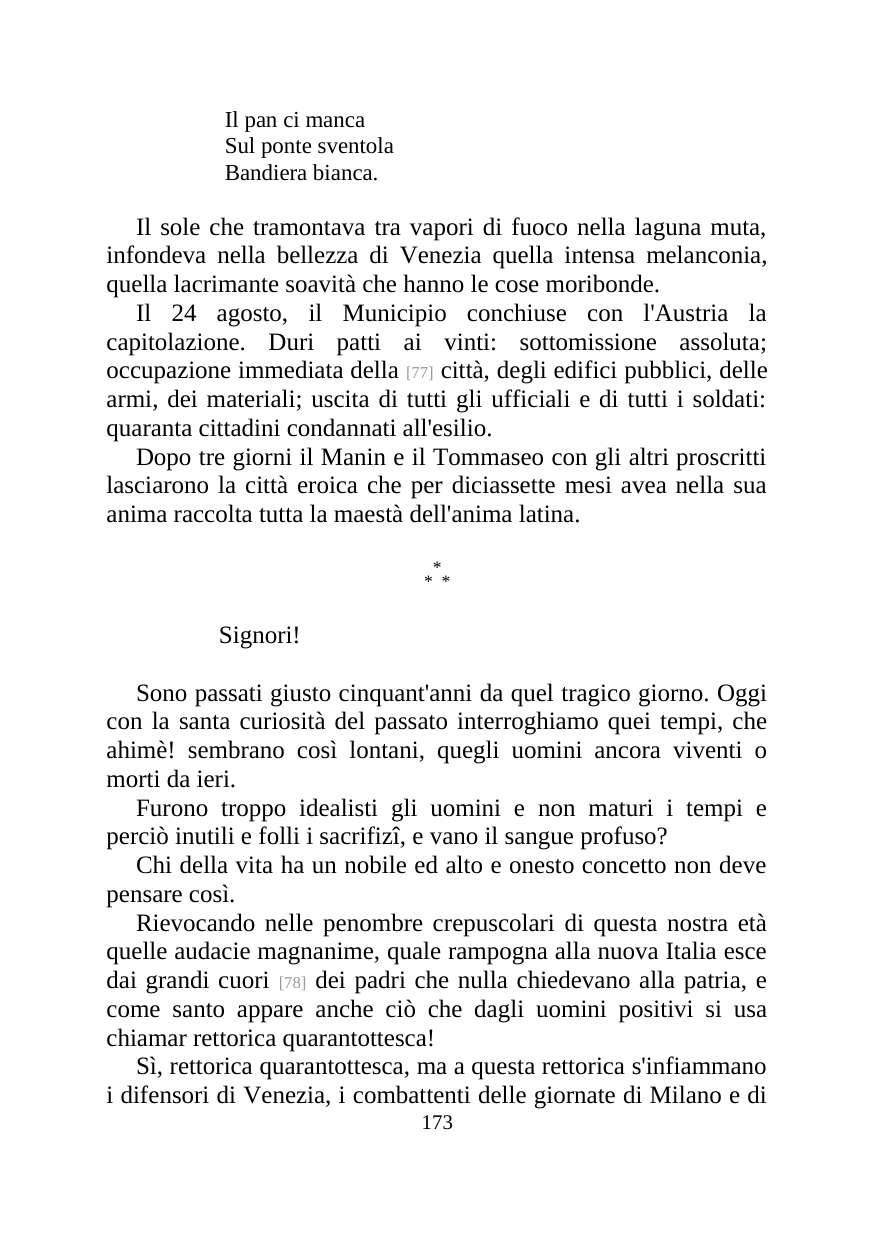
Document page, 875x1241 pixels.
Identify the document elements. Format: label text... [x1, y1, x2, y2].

text Sì, rettorica quarantottesca, ma a questa rettorica s'infiammano i difensori di Venezia, i combattenti delle giornate di Milano e di [106, 1051, 768, 1109]
text Bandiera bianca. [195, 159, 768, 185]
text Furono troppo idealisti gli uomini e non maturi i tempi e perciò inutili e folli i sacrifizî, e vano il sangue profuso? [106, 793, 768, 850]
text Dopo tre giorni il Manin e il Tommaseo con gli altri proscritti lasciarono la città eroica che per diciassette mesi avea nella sua anima raccolta tutta la maestà dell'anima latina. [106, 442, 768, 528]
text Il 24 agosto, il Municipio conchiuse con l'Austria la capitolazione. Duri patti ai vinti: sottomissione assoluta; occupazione immediata della [77] città, degli edifici pubblici, delle armi, dei materiali; uscita di tutti gli ufficiali e di tutti i soldati: quaranta cittadini condannati all'esilio. [106, 298, 768, 442]
text Sul ponte sventola [195, 133, 768, 159]
text Il sole che tramontava tra vapori di fuoco nella laguna muta, infondeva nella bellezza di Venezia quella intensa melanconia, quella lacrimante soavità che hanno le cose moribonde. [106, 212, 768, 298]
text Il pan ci manca [195, 106, 768, 133]
text Sono passati giusto cinquant'anni da quel tragico giorno. Oggi con la santa curiosità del passato interroghiamo quei tempi, che ahimè! sembrano così lontani, quegli uomini ancora viventi o morti da ieri. [106, 678, 768, 793]
text Chi della vita ha un nobile ed alto e onesto concetto non deve pensare così. [106, 850, 768, 908]
text *** [106, 557, 768, 591]
text Rievocando nelle penombre crepuscolari di questa nostra età quelle audacie magnanime, quale rampogna alla nuova Italia esce dai grandi cuori [78] dei padri che nulla chiedevano alla patria, e come santo appare anche ciò che dagli uomini positivi si usa chiamar rettorica quarantottesca! [106, 908, 768, 1051]
text Signori! [219, 620, 768, 649]
